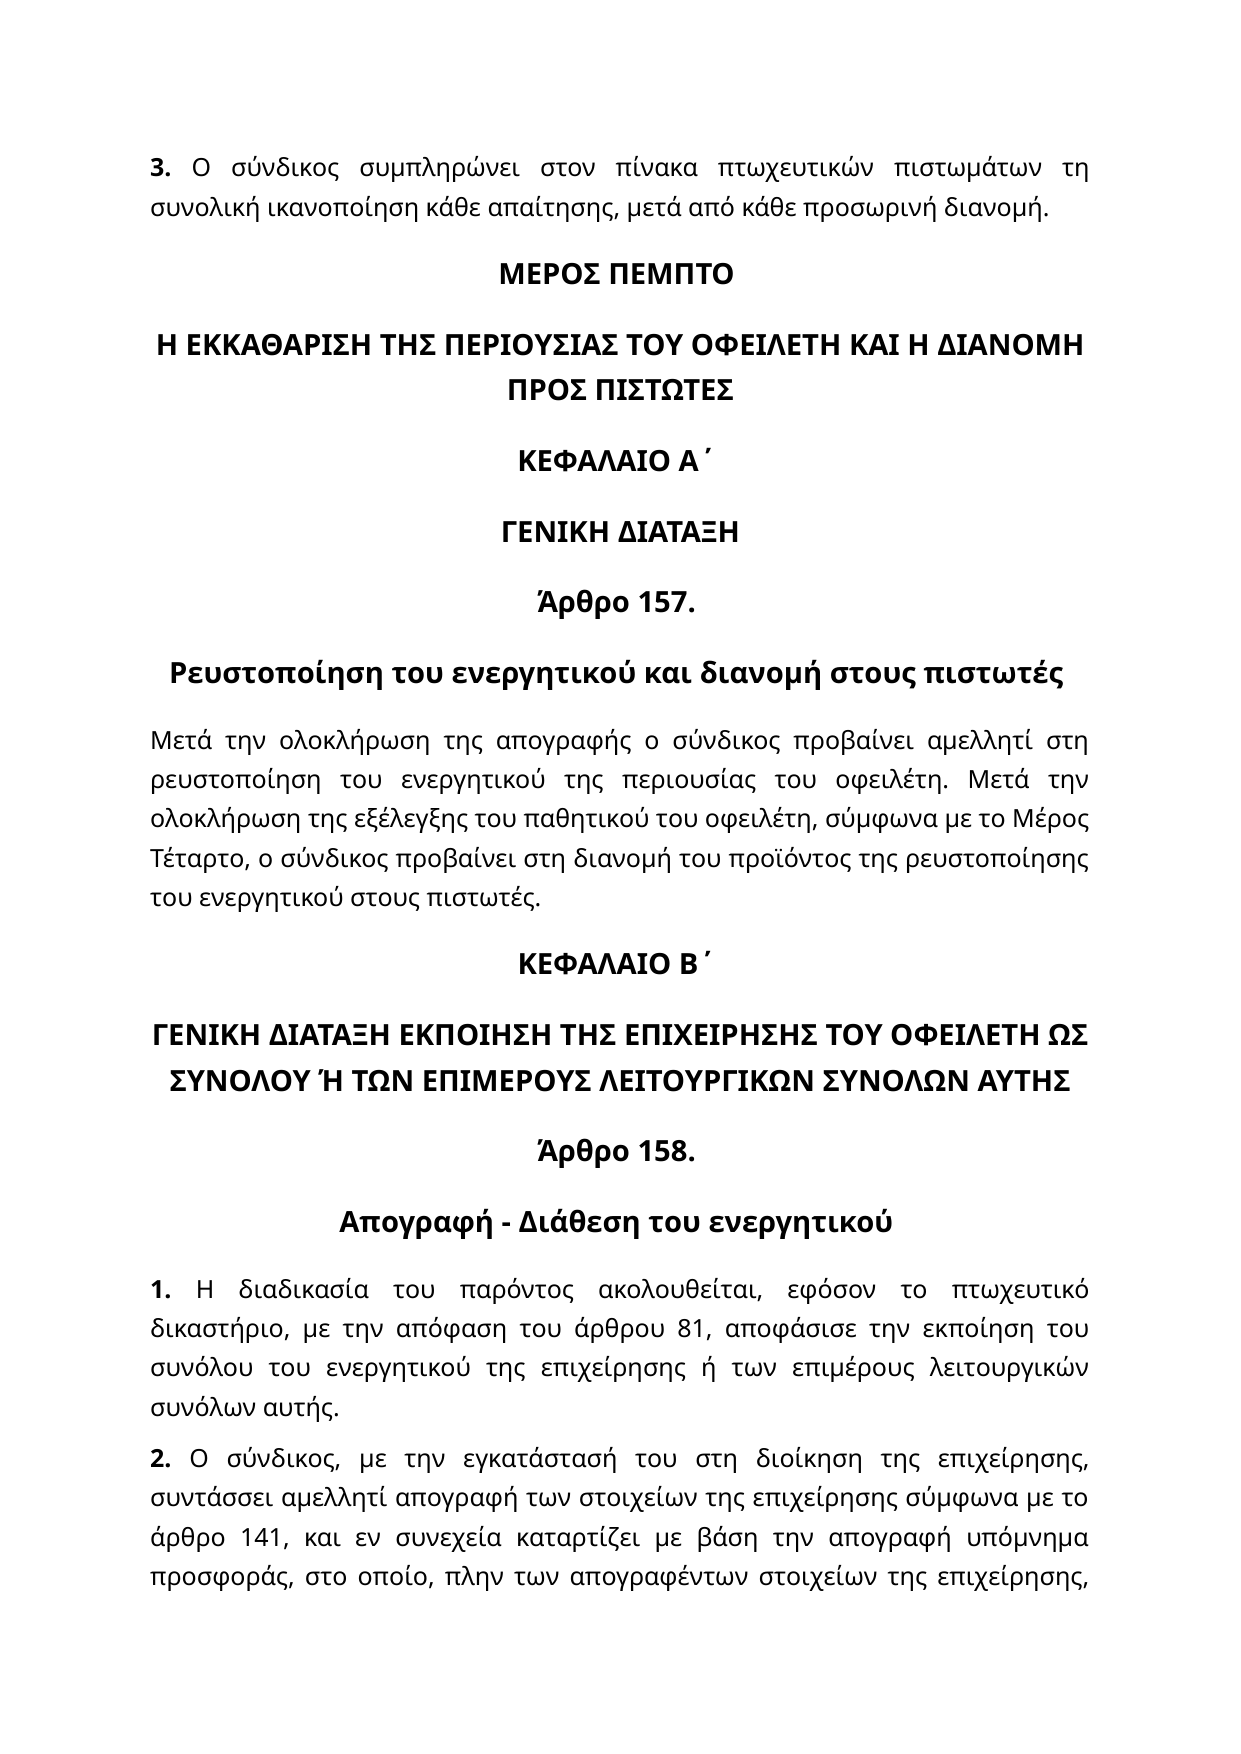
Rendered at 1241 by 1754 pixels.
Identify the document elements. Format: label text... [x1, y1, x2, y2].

subtitle ΚΕΦΑΛΑΙΟ Α΄ [150, 440, 1090, 480]
subtitle Απογραφή - Διάθεση του ενεργητικού [150, 1201, 1090, 1241]
subtitle ΓΕΝΙΚΗ ΔΙΑΤΑΞΗ [150, 511, 1090, 551]
subtitle Άρθρο 157. [150, 581, 1090, 621]
subtitle ΜΕΡΟΣ ΠΕΜΠΤΟ [150, 253, 1090, 293]
subtitle Ρευστοποίηση του ενεργητικού και διανομή στους πιστωτές [150, 652, 1090, 692]
text 3. Ο σύνδικος συμπληρώνει στον πίνακα πτωχευτικών πιστωμάτων τη συνολική ικανοποίηση κάθε απαίτησης, μετά από κάθε προσωρινή διανομή. [150, 150, 1090, 223]
text 1. Η διαδικασία του παρόντος ακολουθείται, εφόσον το πτωχευτικό δικαστήριο, με την απόφαση του άρθρου 81, αποφάσισε την εκποίηση του συνόλου του ενεργητικού της επιχείρησης ή των επιμέρους λειτουργικών συνόλων αυτής. [150, 1272, 1090, 1423]
subtitle Άρθρο 158. [150, 1130, 1090, 1170]
subtitle Η ΕΚΚΑΘΑΡΙΣΗ ΤΗΣ ΠΕΡΙΟΥΣΙΑΣ ΤΟΥ ΟΦΕΙΛΕΤΗ ΚΑΙ Η ΔΙΑΝΟΜΗ ΠΡΟΣ ΠΙΣΤΩΤΕΣ [150, 324, 1090, 409]
subtitle ΚΕΦΑΛΑΙΟ Β΄ [150, 943, 1090, 983]
subtitle ΓΕΝΙΚΗ ΔΙΑΤΑΞΗ ΕΚΠΟΙΗΣΗ ΤΗΣ ΕΠΙΧΕΙΡΗΣΗΣ ΤΟΥ ΟΦΕΙΛΕΤΗ ΩΣ ΣΥΝΟΛΟΥ Ή ΤΩΝ ΕΠΙΜΕΡΟΥΣ ΛΕΙΤΟΥΡΓΙΚΩΝ ΣΥΝΟΛΩΝ ΑΥΤΗΣ [150, 1014, 1090, 1099]
text 2. Ο σύνδικος, με την εγκατάστασή του στη διοίκηση της επιχείρησης, συντάσσει αμελλητί απογραφή των στοιχείων της επιχείρησης σύμφωνα με το άρθρο 141, και εν συνεχεία καταρτίζει με βάση την απογραφή υπόμνημα προσφοράς, στο οποίο, πλην των απογραφέντων στοιχείων της επιχείρησης, [150, 1441, 1090, 1592]
text Μετά την ολοκλήρωση της απογραφής ο σύνδικος προβαίνει αμελλητί στη ρευστοποίηση του ενεργητικού της περιουσίας του οφειλέτη. Μετά την ολοκλήρωση της εξέλεγξης του παθητικού του οφειλέτη, σύμφωνα με το Μέρος Τέταρτο, ο σύνδικος προβαίνει στη διανομή του προϊόντος της ρευστοποίησης του ενεργητικού στους πιστωτές. [150, 723, 1090, 913]
